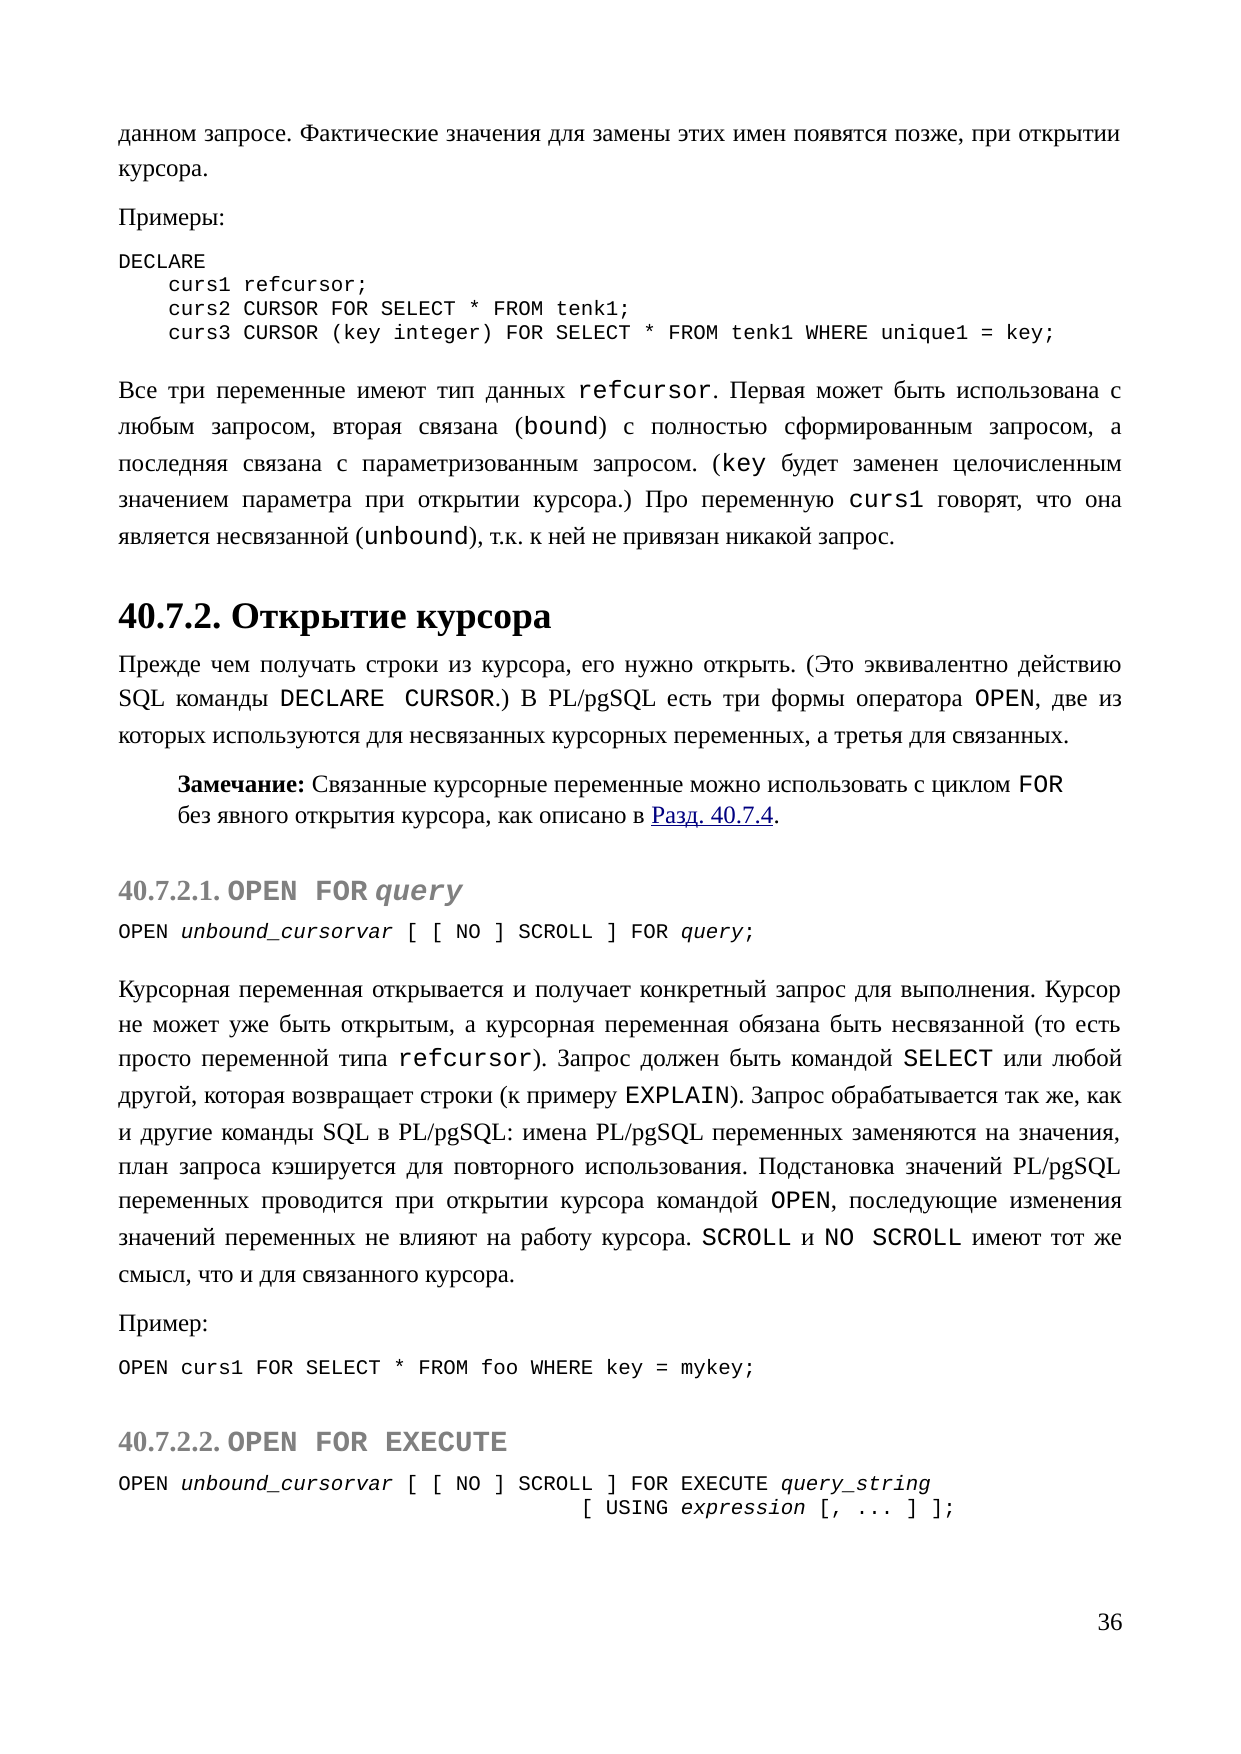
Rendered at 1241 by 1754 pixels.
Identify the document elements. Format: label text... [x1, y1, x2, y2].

text Замечание: Связанные курсорные переменные можно использовать с циклом FOR без явного открытия курсора, как описано в Разд. 40.7.4. [177, 769, 1063, 829]
text Примеры: [118, 202, 1122, 230]
text curs1 refcursor; [118, 274, 1122, 298]
text [ USING expression [, ... ] ]; [118, 1497, 1122, 1520]
text curs2 CURSOR FOR SELECT * FROM tenk1; [118, 298, 1122, 322]
text данном запросе. Фактические значения для замены этих имен появятся позже, при открытии курсора. [118, 118, 1122, 181]
text Все три переменные имеют тип данных refcursor. Первая может быть использована с любым запросом, вторая связана (bound) с полностью сформированным запросом, а последняя связана с параметризованным запросом. (key будет заменен целочисленным значением параметра при открытии курсора.) Про переменную curs1 говорят, что она является несвязанной (unbound), т.к. к ней не привязан никакой запрос. [118, 375, 1122, 552]
text OPEN curs1 FOR SELECT * FROM foo WHERE key = mykey; [118, 1357, 1122, 1380]
text OPEN unbound_cursorvar [ [ NO ] SCROLL ] FOR EXECUTE query_string [118, 1473, 1122, 1497]
subtitle 40.7.2. Открытие курсора [118, 593, 1122, 637]
text Курсорная переменная открывается и получает конкретный запрос для выполнения. Курсор не может уже быть открытым, а курсорная переменная обязана быть несвязанной (то есть просто переменной типа refcursor). Запрос должен быть командой SELECT или любой другой, которая возвращает строки (к примеру EXPLAIN). Запрос обрабатывается так же, как и другие команды SQL в PL/pgSQL: имена PL/pgSQL переменных заменяются на значения, план запроса кэшируется для повторного использования. Подстановка значений PL/pgSQL переменных проводится при открытии курсора командой OPEN, последующие изменения значений переменных не влияют на работу курсора. SCROLL и NO SCROLL имеют тот же смысл, что и для связанного курсора. [118, 974, 1122, 1287]
subtitle 40.7.2.1. OPEN FOR query [118, 873, 1122, 909]
text OPEN unbound_cursorvar [ [ NO ] SCROLL ] FOR query; [118, 921, 1122, 945]
text curs3 CURSOR (key integer) FOR SELECT * FROM tenk1 WHERE unique1 = key; [118, 322, 1122, 345]
subtitle 40.7.2.2. OPEN FOR EXECUTE [118, 1424, 1122, 1461]
text Пример: [118, 1308, 1122, 1336]
text Прежде чем получать строки из курсора, его нужно открыть. (Это эквивалентно действию SQL команды DECLARE CURSOR.) В PL/pgSQL есть три формы оператора OPEN, две из которых используются для несвязанных курсорных переменных, а третья для связанных. [118, 649, 1122, 749]
text DECLARE [118, 251, 1122, 274]
